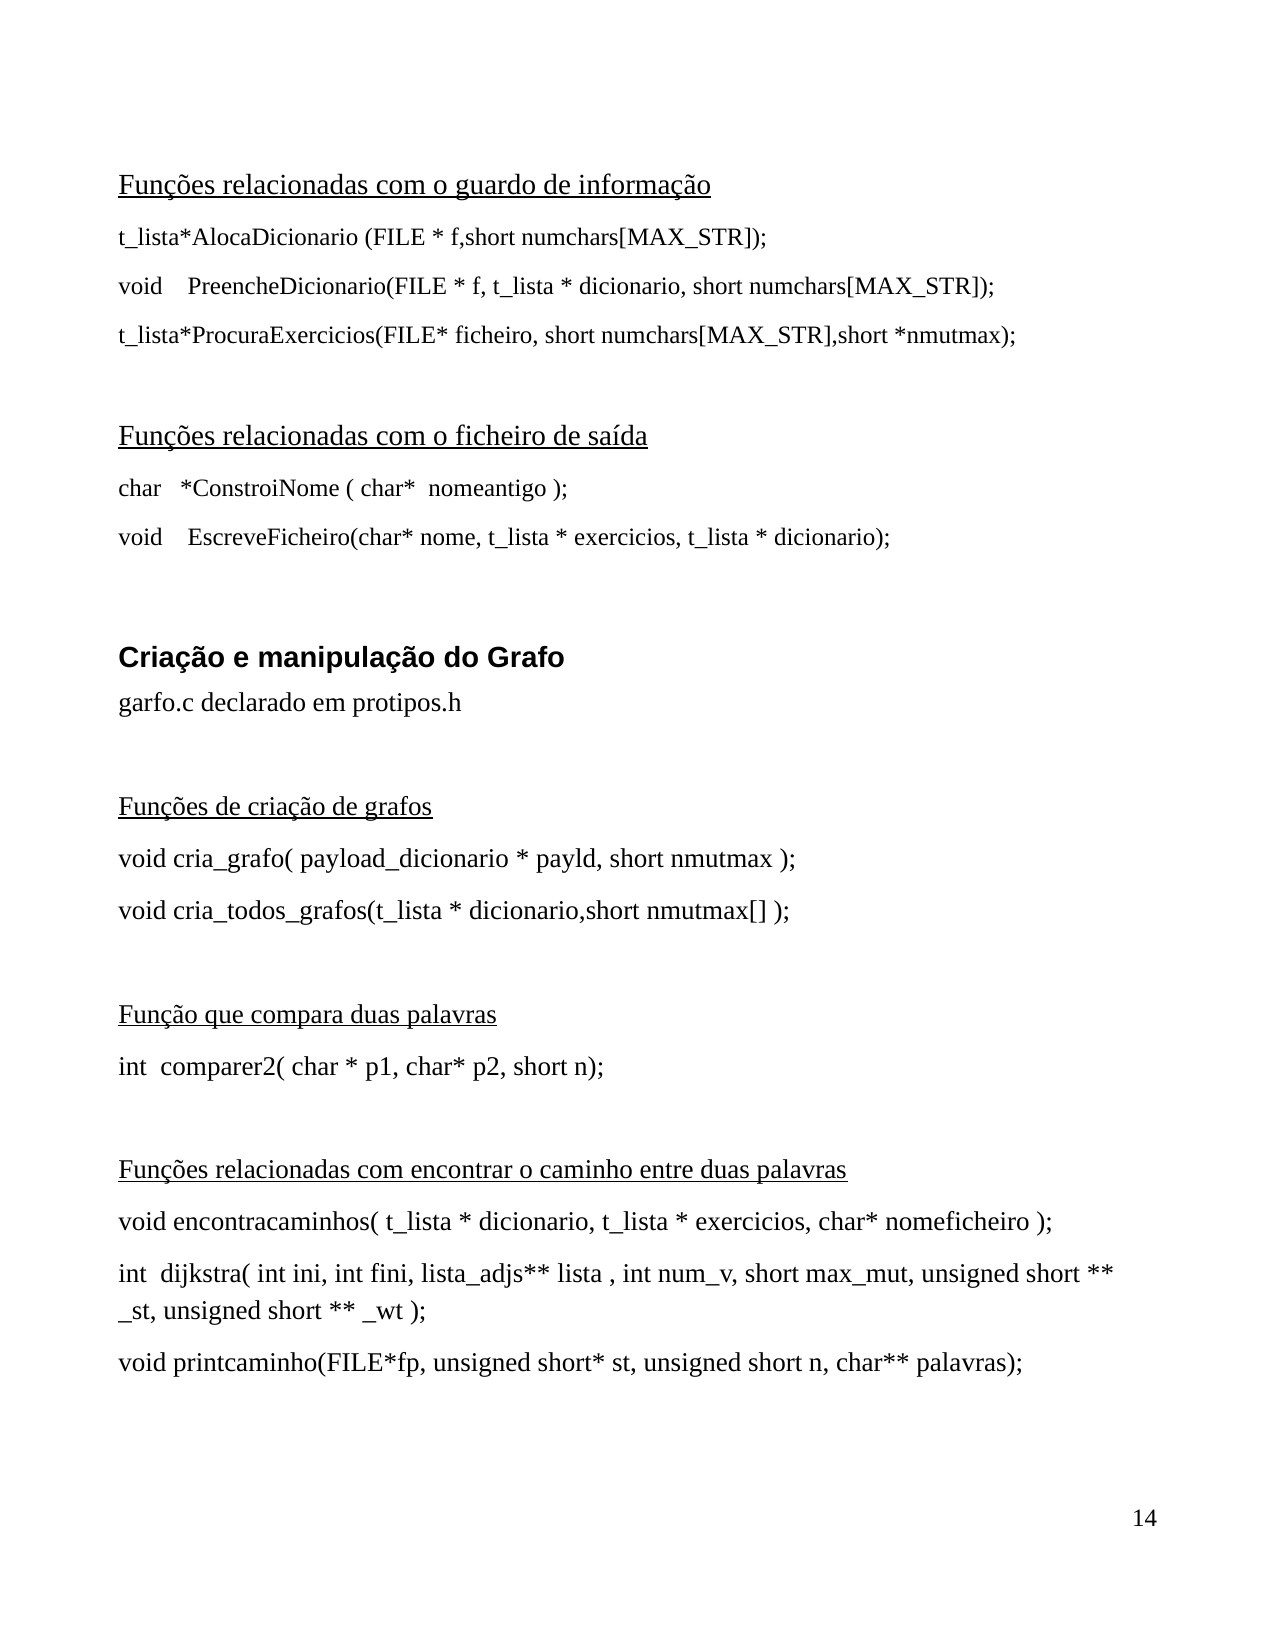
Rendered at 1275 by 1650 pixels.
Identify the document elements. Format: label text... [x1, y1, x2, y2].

subtitle Criação e manipulação do Grafo [118, 641, 1157, 674]
text int dijkstra( int ini, int fini, lista_adjs** lista , int num_v, short max_mut, unsigned short ** _st, unsigned short ** _wt ); [118, 1257, 1157, 1326]
text Função que compara duas palavras [118, 998, 1157, 1029]
text void EscreveFicheiro(char* nome, t_lista * exercicios, t_lista * dicionario); [118, 522, 1157, 551]
text Funções relacionadas com o guardo de informação [118, 167, 1157, 201]
text void encontracaminhos( t_lista * dicionario, t_lista * exercicios, char* nomeficheiro ); [118, 1205, 1157, 1236]
text void cria_todos_grafos(t_lista * dicionario,short nmutmax[] ); [118, 894, 1157, 925]
text t_lista*AlocaDicionario (FILE * f,short numchars[MAX_STR]); [118, 222, 1157, 251]
text Funções de criação de grafos [118, 790, 1157, 821]
text garfo.c declarado em protipos.h [118, 687, 1157, 718]
text t_lista*ProcuraExercicios(FILE* ficheiro, short numchars[MAX_STR],short *nmutmax); [118, 320, 1157, 349]
text void printcaminho(FILE*fp, unsigned short* st, unsigned short n, char** palavras); [118, 1346, 1157, 1377]
text int comparer2( char * p1, char* p2, short n); [118, 1050, 1157, 1081]
text Funções relacionadas com o ficheiro de saída [118, 418, 1157, 452]
text char *ConstroiNome ( char* nomeantigo ); [118, 473, 1157, 502]
text void PreencheDicionario(FILE * f, t_lista * dicionario, short numchars[MAX_STR]); [118, 271, 1157, 300]
text void cria_grafo( payload_dicionario * payld, short nmutmax ); [118, 842, 1157, 873]
text Funções relacionadas com encontrar o caminho entre duas palavras [118, 1153, 1157, 1184]
